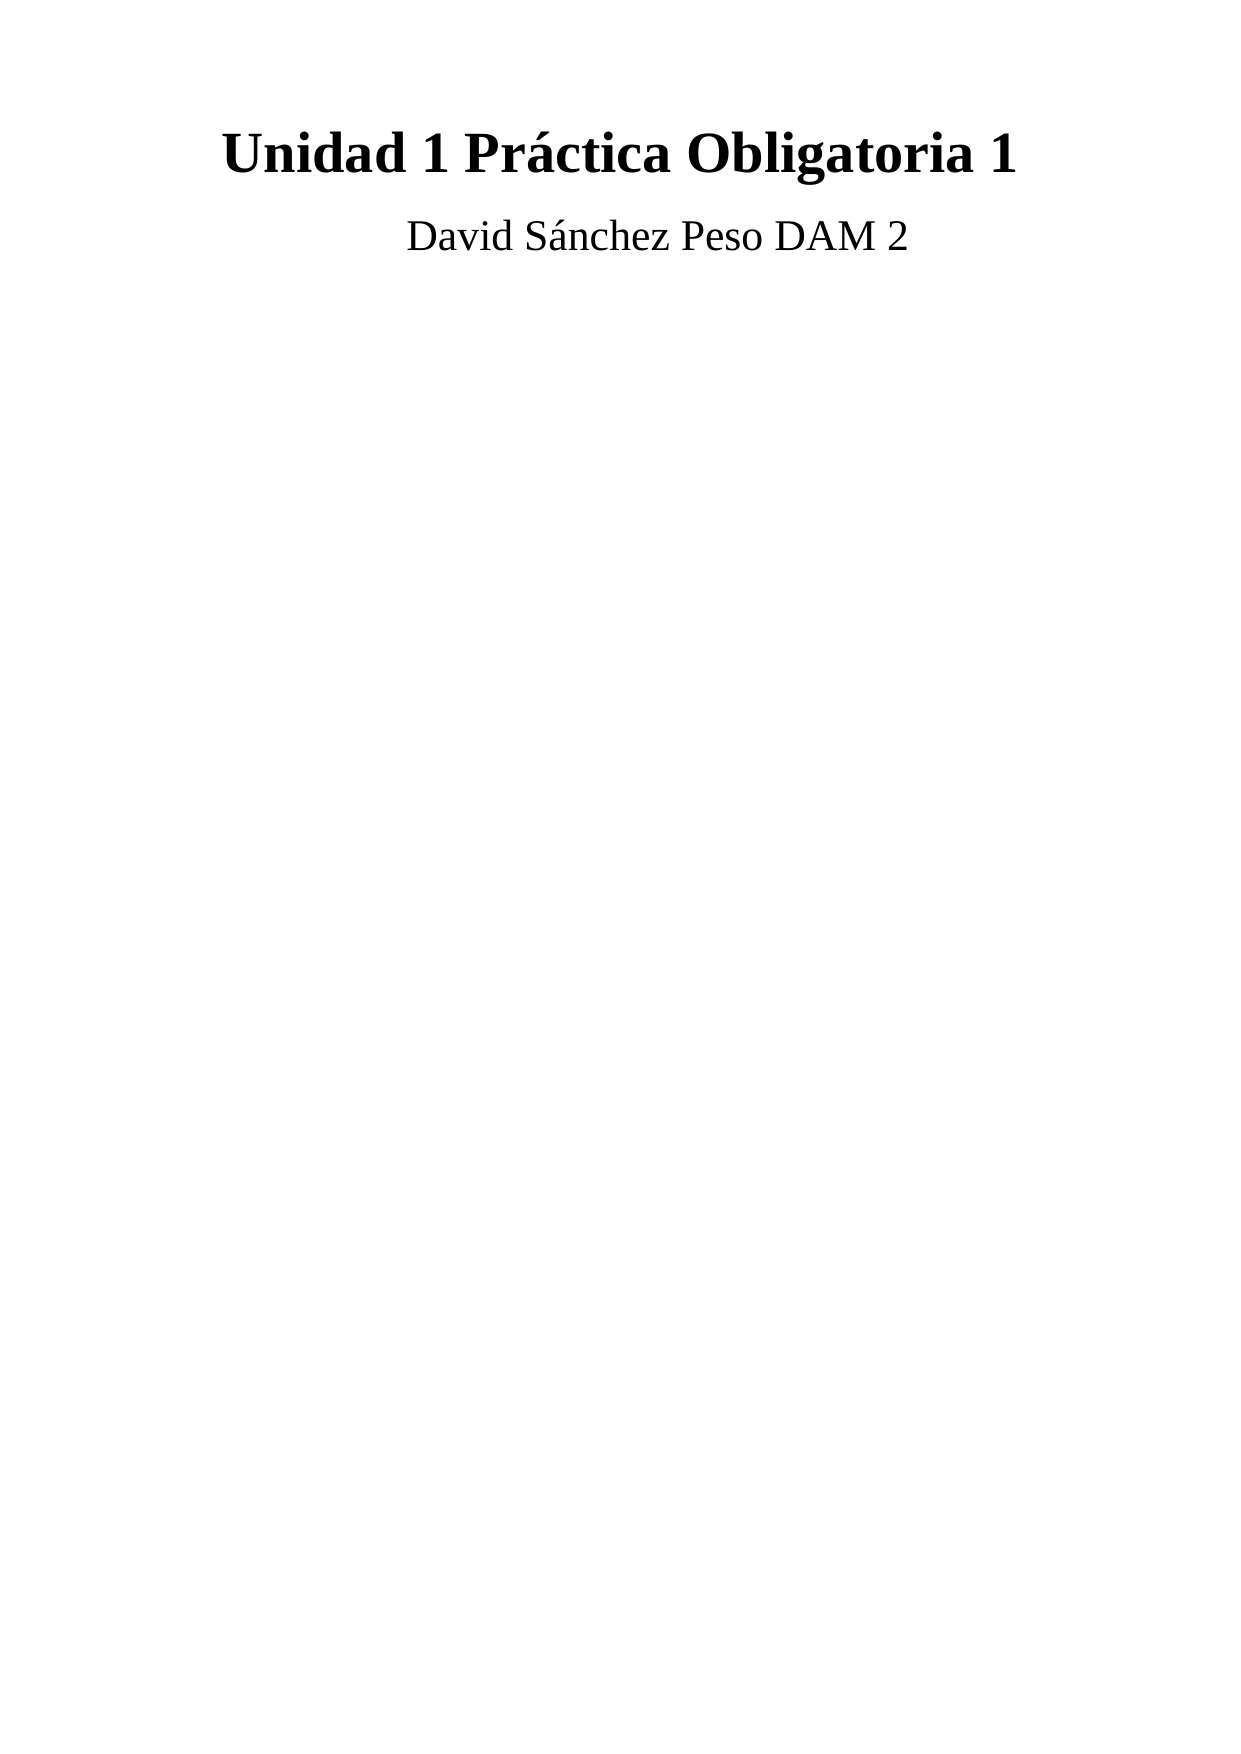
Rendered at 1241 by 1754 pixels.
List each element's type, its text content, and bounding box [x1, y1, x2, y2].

text Unidad 1 Práctica Obligatoria 1 [118, 118, 1122, 185]
list David Sánchez Peso DAM 2 [156, 210, 1122, 260]
